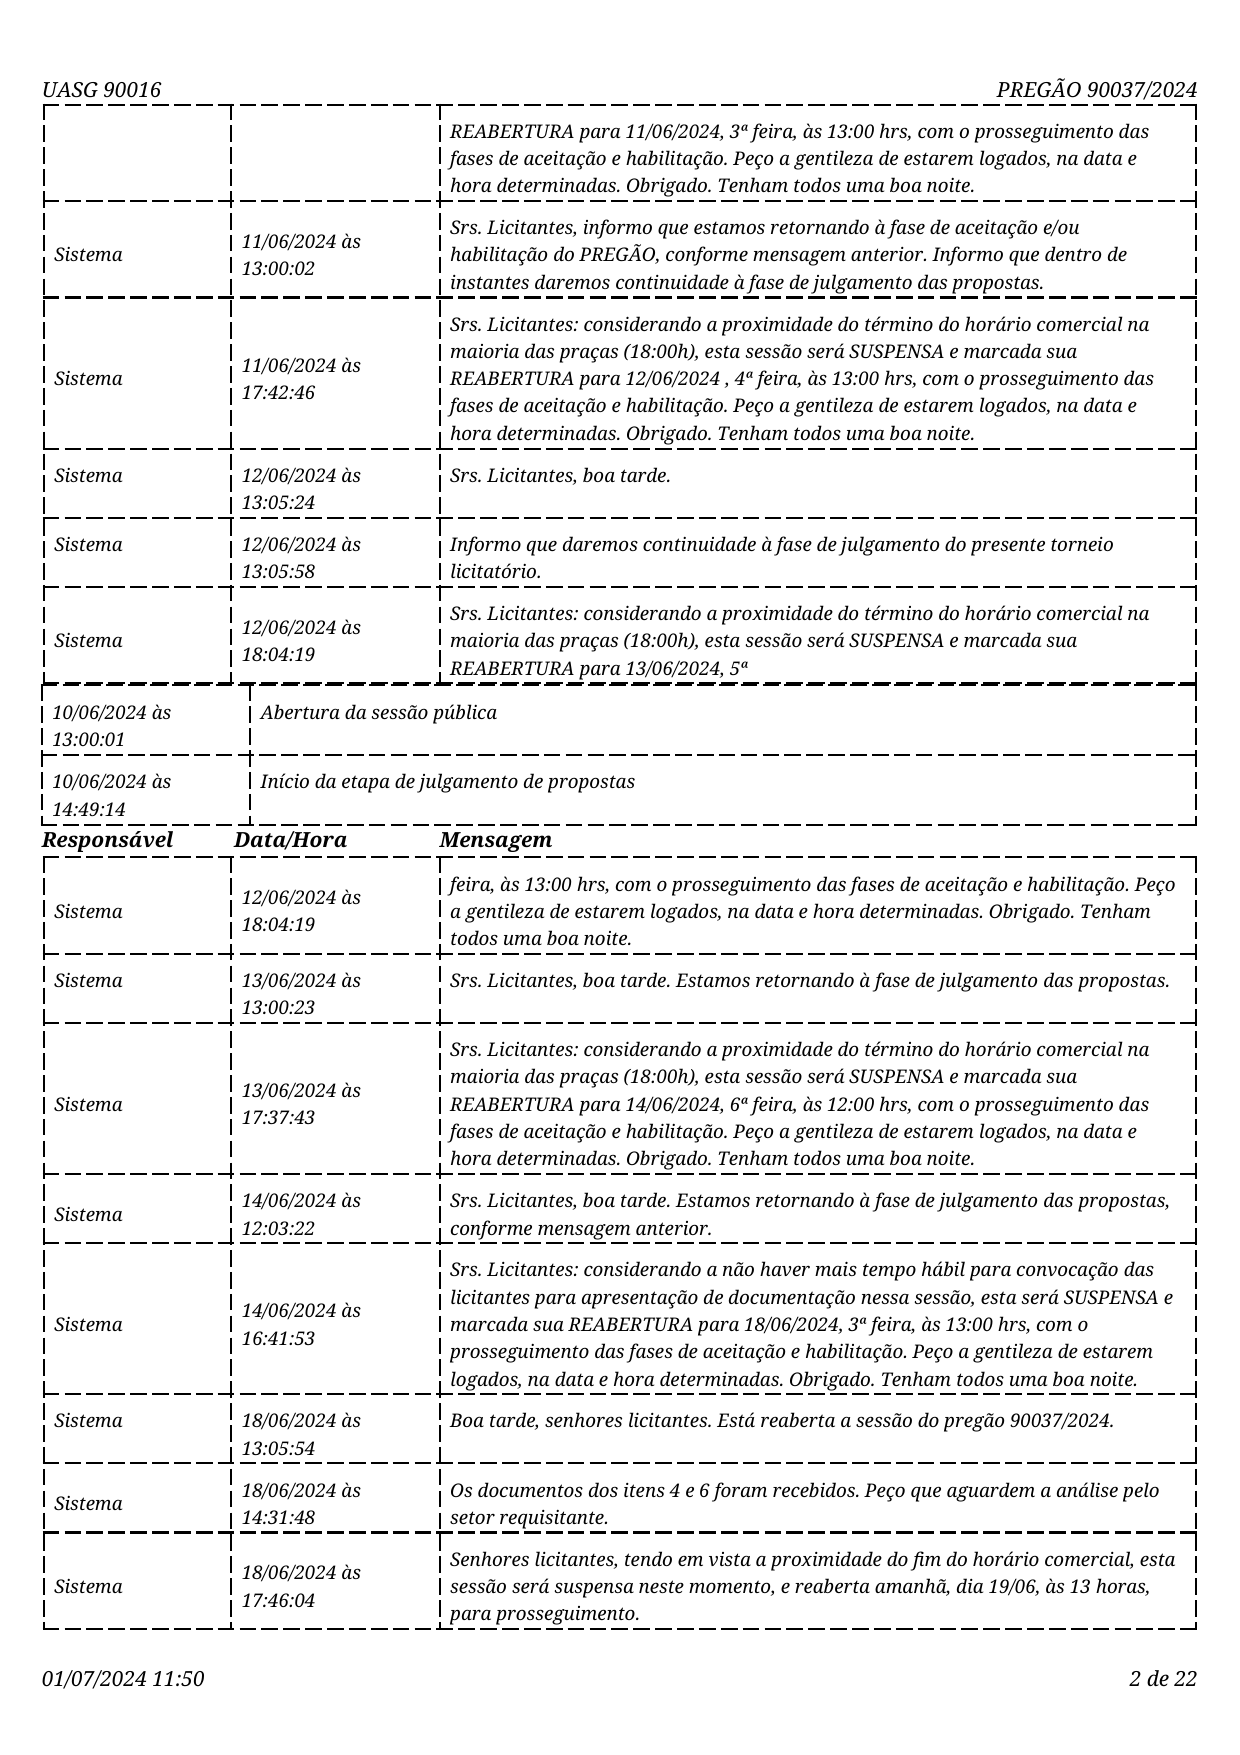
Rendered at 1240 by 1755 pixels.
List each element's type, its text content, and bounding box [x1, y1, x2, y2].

table_cell Início da etapa de julgamento de propostas [250, 754, 1196, 823]
table_cell Sistema [44, 1462, 231, 1531]
table_cell Sistema [44, 200, 231, 296]
table_cell Sistema [44, 1393, 231, 1462]
table_cell Sistema [44, 1173, 231, 1242]
table_cell 11/06/2024 às 17:42:46 [231, 296, 439, 447]
table_cell 18/06/2024 às 14:31:48 [231, 1462, 439, 1531]
table_cell Sistema [44, 517, 231, 586]
table_header 12/06/2024 às 18:04:19 [231, 856, 439, 953]
table_cell Srs. Licitantes: considerando a proximidade do término do horário comercial na maioria das praças (18:00h), esta sessão será SUSPENSA e marcada sua REABERTURA para 14/06/2024, 6ª feira, às 12:00 hrs, com o prosseguimento das fases de aceitação e habilitação. Peço a gentileza de estarem logados, na data e hora determinadas. Obrigado. Tenham todos uma boa noite. [440, 1022, 1196, 1173]
table_cell Sistema [44, 448, 231, 517]
table_cell Informo que daremos continuidade à fase de julgamento do presente torneio licitatório. [440, 517, 1196, 586]
table_cell REABERTURA para 11/06/2024, 3ª feira, às 13:00 hrs, com o prosseguimento das fases de aceitação e habilitação. Peço a gentileza de estarem logados, na data e hora determinadas. Obrigado. Tenham todos uma boa noite. [440, 104, 1196, 200]
table_cell Sistema [44, 1531, 231, 1628]
table_cell [44, 104, 231, 200]
text Responsável Data/Hora Mensagem [42, 826, 1200, 854]
table_cell Srs. Licitantes: considerando a proximidade do término do horário comercial na maioria das praças (18:00h), esta sessão será SUSPENSA e marcada sua REABERTURA para 12/06/2024 , 4ª feira, às 13:00 hrs, com o prosseguimento das fases de aceitação e habilitação. Peço a gentileza de estarem logados, na data e hora determinadas. Obrigado. Tenham todos uma boa noite. [440, 296, 1196, 447]
table_cell Sistema [44, 1242, 231, 1393]
table_header Sistema [44, 856, 231, 953]
table_header feira, às 13:00 hrs, com o prosseguimento das fases de aceitação e habilitação. Peço a gentileza de estarem logados, na data e hora determinadas. Obrigado. Tenham todos uma boa noite. [440, 856, 1196, 953]
table_cell Srs. Licitantes, informo que estamos retornando à fase de aceitação e/ou habilitação do PREGÃO, conforme mensagem anterior. Informo que dentro de instantes daremos continuidade à fase de julgamento das propostas. [440, 200, 1196, 296]
table_cell Senhores licitantes, tendo em vista a proximidade do fim do horário comercial, esta sessão será suspensa neste momento, e reaberta amanhã, dia 19/06, às 13 horas, para prosseguimento. [440, 1531, 1196, 1628]
table_cell [231, 104, 439, 200]
table_header Abertura da sessão pública [250, 684, 1196, 754]
table_cell 18/06/2024 às 17:46:04 [231, 1531, 439, 1628]
table_cell Sistema [44, 953, 231, 1022]
table_cell Srs. Licitantes, boa tarde. Estamos retornando à fase de julgamento das propostas. [440, 953, 1196, 1022]
table_cell 12/06/2024 às 13:05:58 [231, 517, 439, 586]
table_cell 11/06/2024 às 13:00:02 [231, 200, 439, 296]
table_cell Srs. Licitantes: considerando a não haver mais tempo hábil para convocação das licitantes para apresentação de documentação nessa sessão, esta será SUSPENSA e marcada sua REABERTURA para 18/06/2024, 3ª feira, às 13:00 hrs, com o prosseguimento das fases de aceitação e habilitação. Peço a gentileza de estarem logados, na data e hora determinadas. Obrigado. Tenham todos uma boa noite. [440, 1242, 1196, 1393]
table_cell 12/06/2024 às 18:04:19 [231, 586, 439, 682]
table_cell Boa tarde, senhores licitantes. Está reaberta a sessão do pregão 90037/2024. [440, 1393, 1196, 1462]
table_cell Srs. Licitantes, boa tarde. [440, 448, 1196, 517]
table_cell Srs. Licitantes: considerando a proximidade do término do horário comercial na maioria das praças (18:00h), esta sessão será SUSPENSA e marcada sua REABERTURA para 13/06/2024, 5ª [440, 586, 1196, 682]
table_cell Sistema [44, 1022, 231, 1173]
table_cell Sistema [44, 296, 231, 447]
table_cell Os documentos dos itens 4 e 6 foram recebidos. Peço que aguardem a análise pelo setor requisitante. [440, 1462, 1196, 1531]
table_cell 18/06/2024 às 13:05:54 [231, 1393, 439, 1462]
table_header 10/06/2024 às 13:00:01 [42, 684, 250, 754]
table_cell 14/06/2024 às 12:03:22 [231, 1173, 439, 1242]
table_cell 13/06/2024 às 13:00:23 [231, 953, 439, 1022]
table_cell 12/06/2024 às 13:05:24 [231, 448, 439, 517]
table_cell 10/06/2024 às 14:49:14 [42, 754, 250, 823]
table_cell 13/06/2024 às 17:37:43 [231, 1022, 439, 1173]
table_cell 14/06/2024 às 16:41:53 [231, 1242, 439, 1393]
table_cell Sistema [44, 586, 231, 682]
table_cell Srs. Licitantes, boa tarde. Estamos retornando à fase de julgamento das propostas, conforme mensagem anterior. [440, 1173, 1196, 1242]
